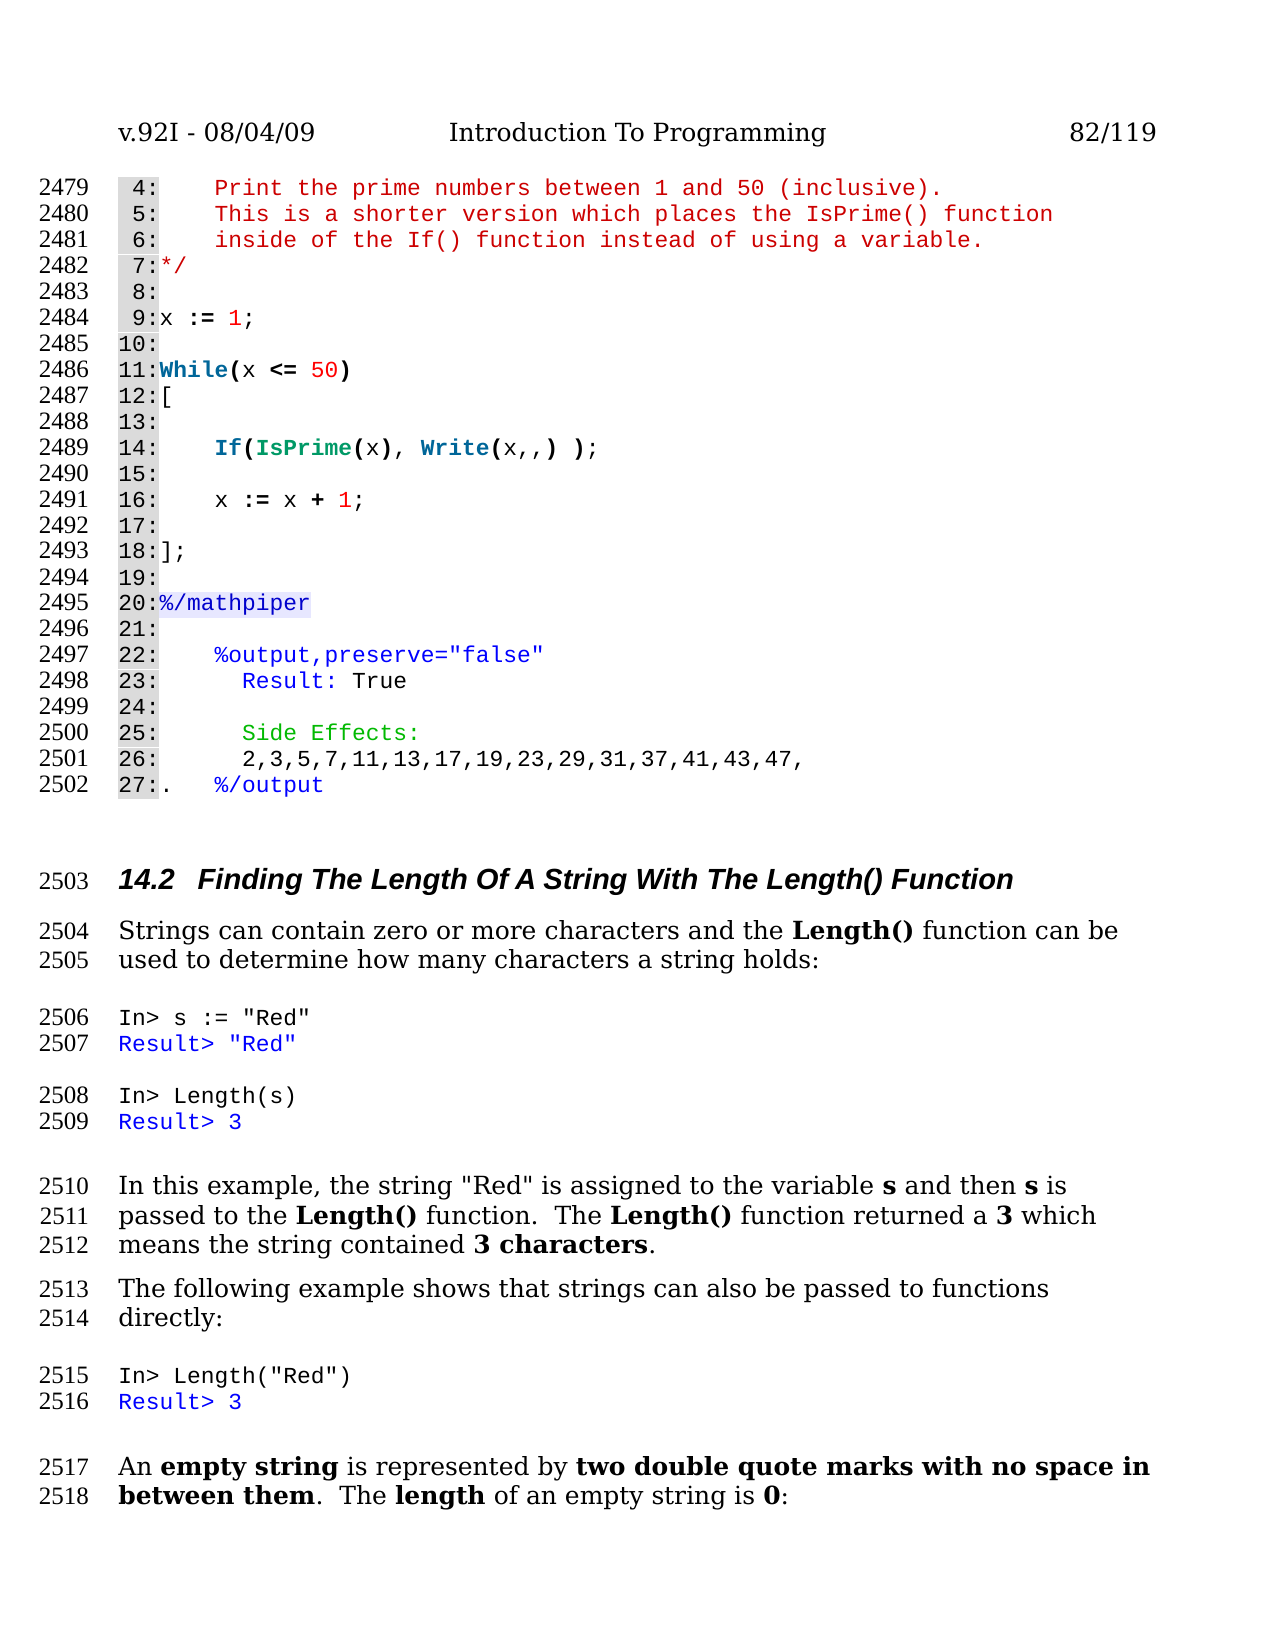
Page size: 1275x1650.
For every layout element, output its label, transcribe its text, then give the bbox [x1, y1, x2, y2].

text 16: x := x + 1; [118, 488, 1157, 514]
text Strings can contain zero or more characters and the Length() function can be used to determine how many characters a string holds: [118, 916, 1157, 975]
text 18:]; [118, 540, 1157, 566]
text 17: [118, 514, 1157, 540]
text 4: Print the prime numbers between 1 and 50 (inclusive). [118, 177, 1157, 203]
text In> Length(s) [118, 1084, 1157, 1111]
text 23: Result: True [118, 669, 1157, 696]
text 13: [118, 410, 1157, 436]
text 10: [118, 332, 1157, 358]
text 21: [118, 618, 1157, 644]
text 11:While(x <= 50) [118, 358, 1157, 384]
text 19: [118, 566, 1157, 592]
text 9:x := 1; [118, 306, 1157, 332]
text 27:. %/output [118, 773, 1157, 799]
text 7:*/ [118, 254, 1157, 281]
text 22: %output,preserve="false" [118, 644, 1157, 669]
text 25: Side Effects: [118, 721, 1157, 747]
subtitle Finding The Length Of A String With The Length() Function [118, 862, 1157, 895]
text 12:[ [118, 384, 1157, 410]
text In> s := "Red" [118, 1007, 1157, 1033]
text An empty string is represented by two double quote marks with no space in between them. The length of an empty string is 0: [118, 1452, 1157, 1510]
text 14: If(IsPrime(x), Write(x,,) ); [118, 436, 1157, 462]
text In this example, the string "Red" is assigned to the variable s and then s is passed to the Length() function. The Length() function returned a 3 which means the string contained 3 characters. [118, 1171, 1157, 1259]
text Result> "Red" [118, 1033, 1157, 1059]
text 24: [118, 696, 1157, 721]
text 8: [118, 281, 1157, 306]
text 20:%/mathpiper [118, 592, 1157, 618]
text Result> 3 [118, 1391, 1157, 1417]
text 15: [118, 462, 1157, 488]
text Result> 3 [118, 1111, 1157, 1136]
text 6: inside of the If() function instead of using a variable. [118, 229, 1157, 254]
text 26: 2,3,5,7,11,13,17,19,23,29,31,37,41,43,47, [118, 747, 1157, 773]
text The following example shows that strings can also be passed to functions directly: [118, 1274, 1157, 1333]
text In> Length("Red") [118, 1365, 1157, 1391]
text 5: This is a shorter version which places the IsPrime() function [118, 203, 1157, 229]
